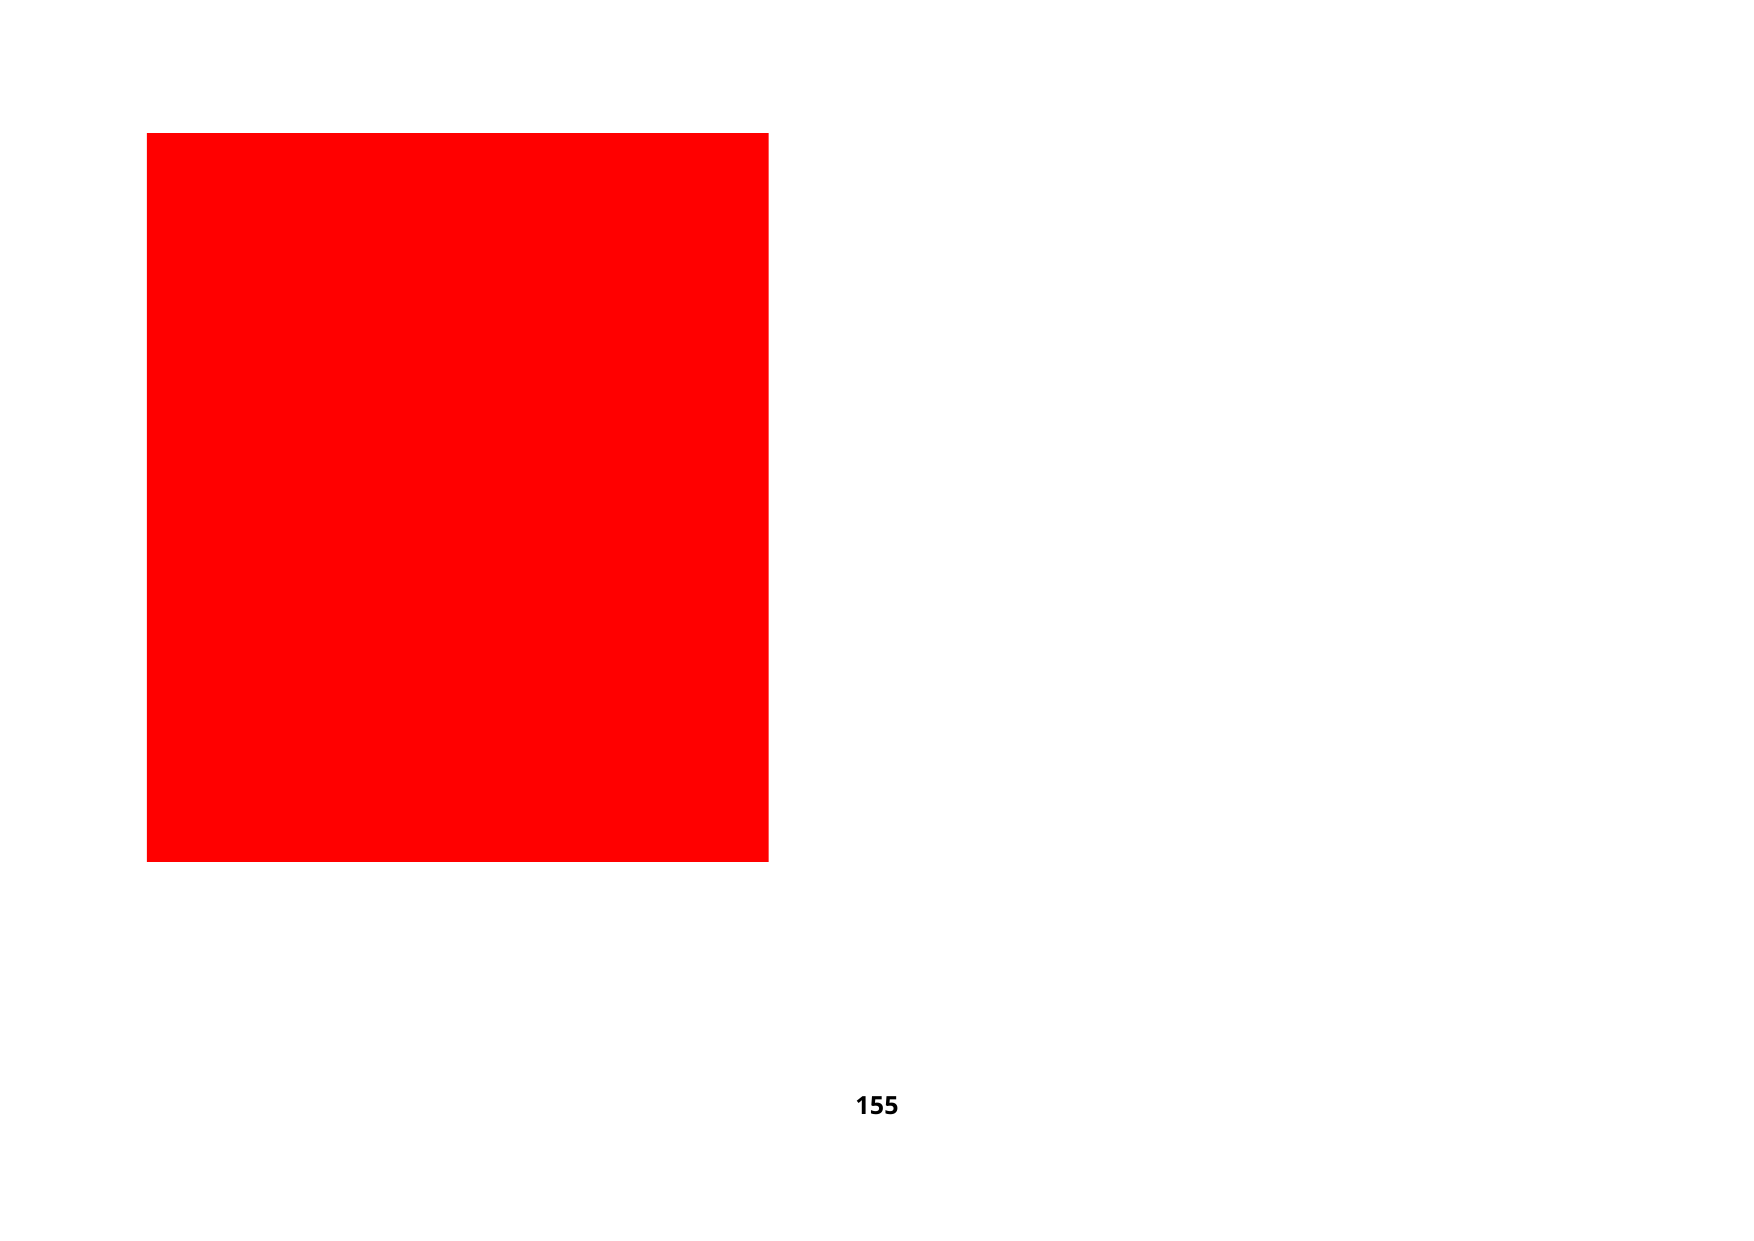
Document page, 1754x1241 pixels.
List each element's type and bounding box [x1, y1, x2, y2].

picture [146, 133, 769, 862]
